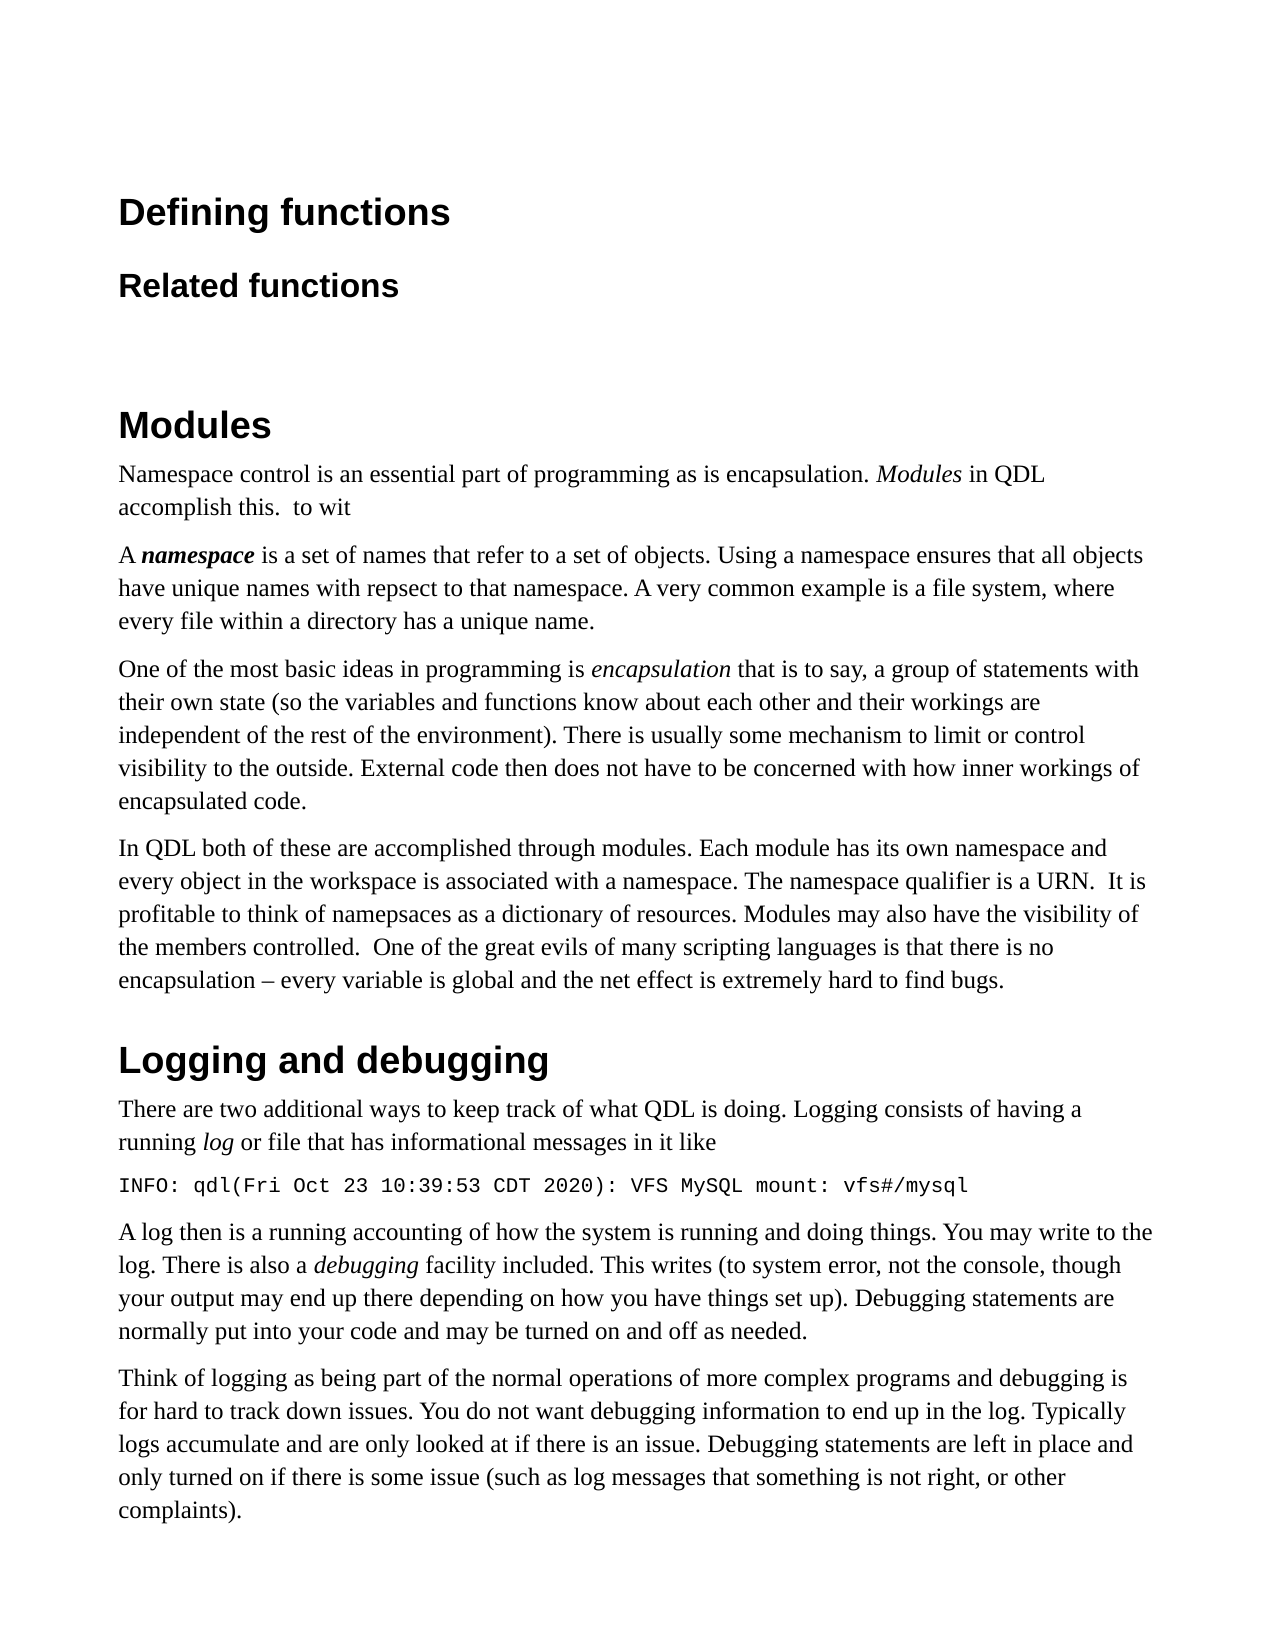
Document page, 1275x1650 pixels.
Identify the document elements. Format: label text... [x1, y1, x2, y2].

text One of the most basic ideas in programming is encapsulation that is to say, a group of statements with their own state (so the variables and functions know about each other and their workings are independent of the rest of the environment). There is usually some mechanism to limit or control visibility to the outside. External code then does not have to be concerned with how inner workings of encapsulated code. [118, 654, 1157, 814]
text In QDL both of these are accomplished through modules. Each module has its own namespace and every object in the workspace is associated with a namespace. The namespace qualifier is a URN. It is profitable to think of namepsaces as a dictionary of resources. Modules may also have the visibility of the members controlled. One of the great evils of many scripting languages is that there is no encapsulation – every variable is global and the net effect is extremely hard to find bugs. [118, 833, 1157, 994]
subtitle Modules [118, 403, 1157, 447]
text Namespace control is an essential part of programming as is encapsulation. Modules in QDL accomplish this. to wit [118, 459, 1157, 521]
text A namespace is a set of names that refer to a set of objects. Using a namespace ensures that all objects have unique names with repsect to that namespace. A very common example is a file system, where every file within a directory has a unique name. [118, 540, 1157, 635]
subtitle Defining functions [118, 189, 1157, 233]
subtitle Related functions [118, 266, 1157, 305]
text INFO: qdl(Fri Oct 23 10:39:53 CDT 2020): VFS MySQL mount: vfs#/mysql [118, 1175, 1157, 1198]
text A log then is a running accounting of how the system is running and doing things. You may write to the log. There is also a debugging facility included. This writes (to system error, not the console, though your output may end up there depending on how you have things set up). Debugging statements are normally put into your code and may be turned on and off as needed. [118, 1217, 1157, 1344]
subtitle Logging and debugging [118, 1038, 1157, 1082]
text Think of logging as being part of the normal operations of more complex programs and debugging is for hard to track down issues. You do not want debugging information to end up in the log. Typically logs accumulate and are only looked at if there is an issue. Debugging statements are left in place and only turned on if there is some issue (such as log messages that something is not right, or other complaints). [118, 1363, 1157, 1524]
text There are two additional ways to keep track of what QDL is doing. Logging consists of having a running log or file that has informational messages in it like [118, 1094, 1157, 1156]
